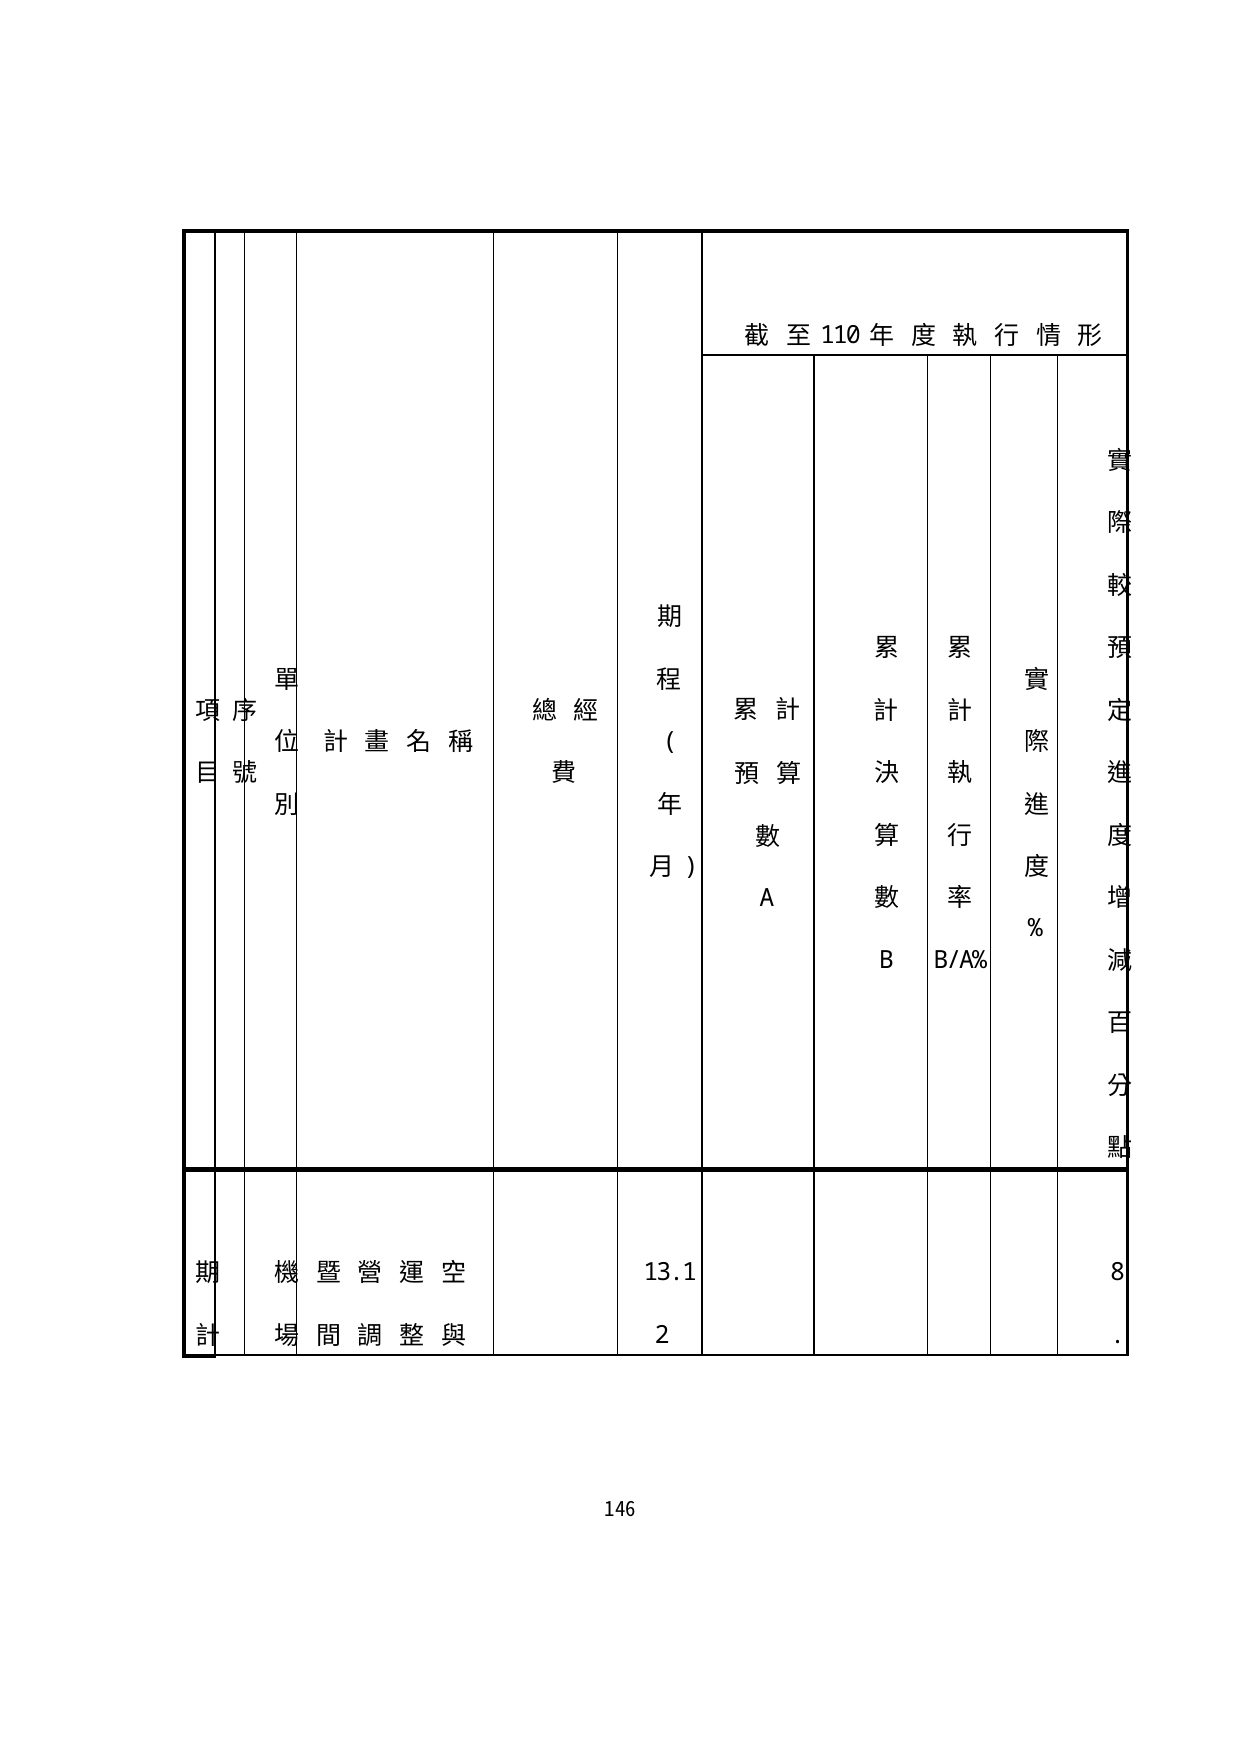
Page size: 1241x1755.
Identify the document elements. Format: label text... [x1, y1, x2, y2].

table_cell 累計執行率B/A% [928, 356, 990, 1167]
table_cell [703, 1172, 813, 1354]
table_header 截至110年度執行情形 [703, 233, 1126, 354]
table_header 總經費 [494, 233, 617, 1167]
table_cell [494, 1172, 617, 1354]
table_cell [928, 1172, 990, 1354]
table_cell 未屆期計畫 [186, 1172, 214, 1354]
table_cell [991, 1172, 1057, 1354]
table_cell 實際較預定進度增減百分點 [1058, 356, 1126, 1167]
table_header 期程 (年月) [618, 233, 701, 1167]
table_cell 實際進度% [991, 356, 1057, 1167]
table_header 序號 [216, 233, 244, 1167]
table_cell 13.12 [618, 1172, 701, 1354]
table_header 單位別 [245, 233, 296, 1167]
table_cell [815, 1172, 927, 1354]
table_cell 松山機場 [245, 1172, 296, 1354]
table_cell 8. [1058, 1172, 1126, 1354]
table_header 計畫名稱 [297, 233, 493, 1167]
table_cell 暨營運空間調整與 [297, 1172, 493, 1354]
table_cell 累計 預算數 A [703, 356, 813, 1167]
table_header 項目 [186, 233, 214, 1167]
table_cell 6 [216, 1172, 244, 1354]
table_cell 累計 決算數 B [815, 356, 927, 1167]
